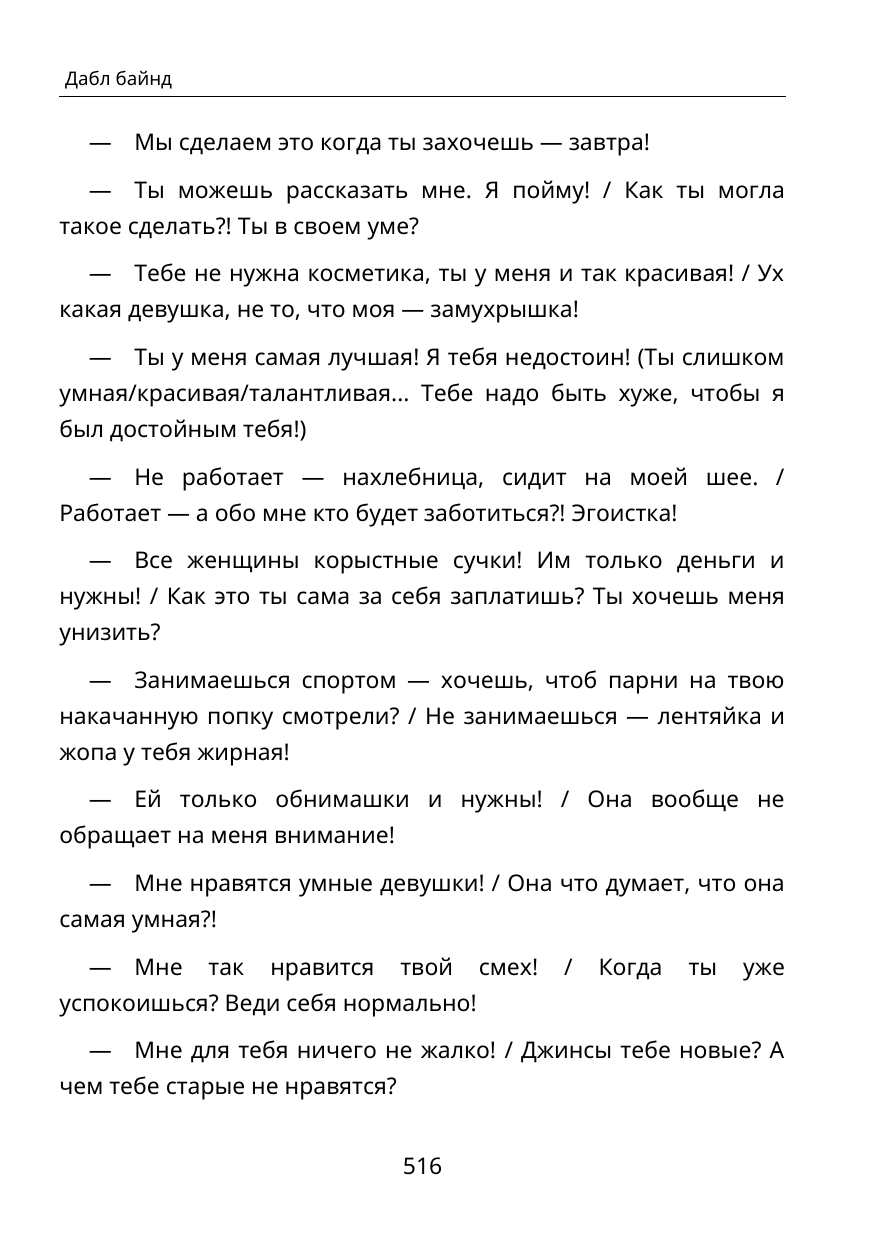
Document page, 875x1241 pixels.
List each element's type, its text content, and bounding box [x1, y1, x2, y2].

list Мне для тебя ничего не жалко! / Джинсы тебе новые? А чем тебе старые не нравятся? [59, 1034, 786, 1102]
list Не работает — нахлебница, сидит на моей шее. / Работает — а обо мне кто будет заботиться?! Эгоистка! [59, 461, 786, 528]
list Занимаешься спортом — хочешь, чтоб парни на твою накачанную попку смотрели? / Не занимаешься — лентяйка и жопа у тебя жирная! [59, 664, 786, 767]
list Ей только обнимашки и нужны! / Она вообще не обращает на меня внимание! [59, 783, 786, 851]
list Мне нравятся умные девушки! / Она что думает, что она самая умная?! [59, 867, 786, 934]
list Ты можешь рассказать мне. Я пойму! / Как ты могла такое сделать?! Ты в своем уме? [59, 174, 786, 241]
list Ты у меня самая лучшая! Я тебя недостоин! (Ты слишком умная/красивая/талантливая... Тебе надо быть хуже, чтобы я был достойным тебя!) [59, 341, 786, 444]
list Все женщины корыстные сучки! Им только деньги и нужны! / Как это ты сама за себя заплатишь? Ты хочешь меня унизить? [59, 544, 786, 647]
list Мне так нравится твой смех! / Когда ты уже успокоишься? Веди себя нормально! [59, 951, 786, 1018]
list Тебе не нужна косметика, ты у меня и так красивая! / Ух какая девушка, не то, что моя — замухрышка! [59, 257, 786, 324]
list Мы сделаем это когда ты захочешь — завтра! [59, 126, 786, 157]
